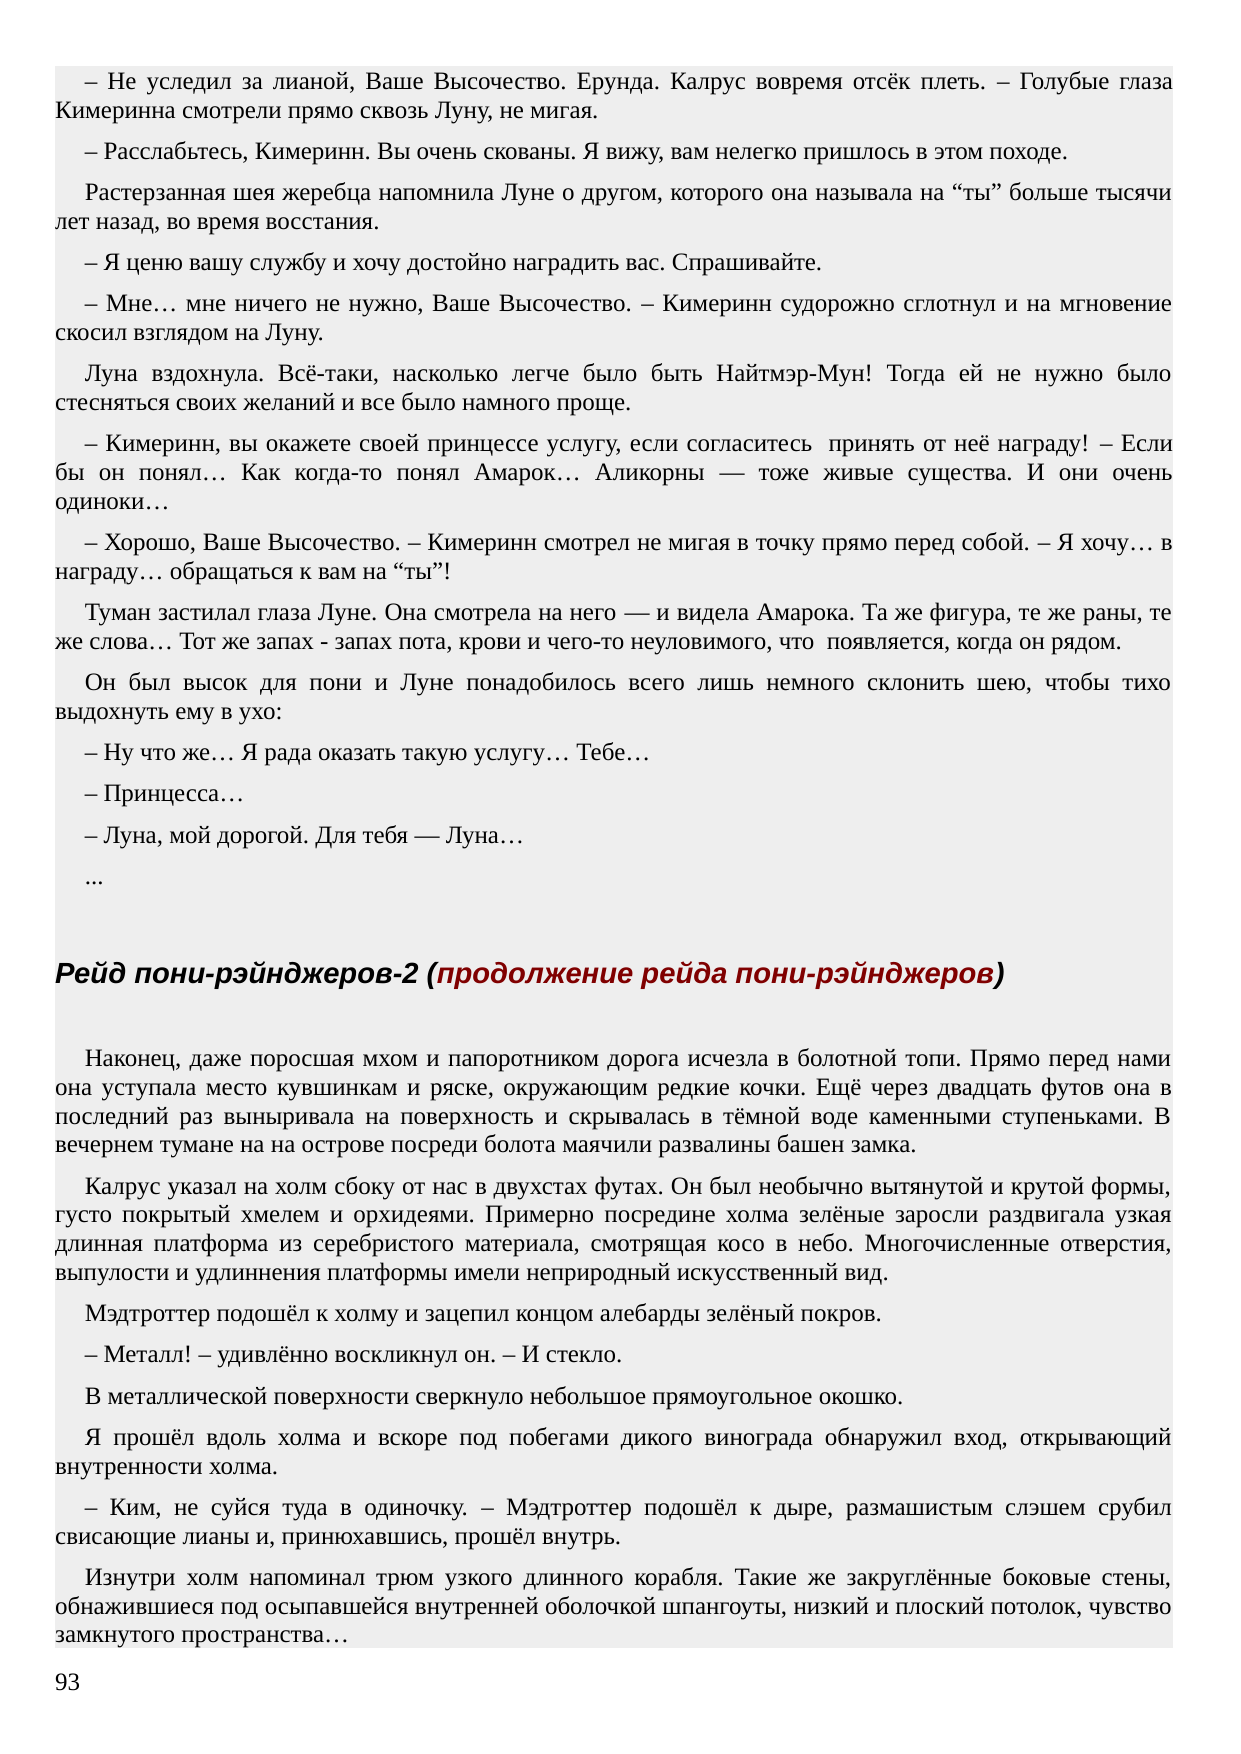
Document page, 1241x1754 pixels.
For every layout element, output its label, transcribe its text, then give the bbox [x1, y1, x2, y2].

text – Принцесса… [55, 778, 1173, 807]
text Растерзанная шея жеребца напомнила Луне о другом, которого она называла на “ты” больше тысячи лет назад, во время восстания. [55, 177, 1173, 235]
text Калрус указал на холм сбоку от нас в двухстах футах. Он был необычно вытянутой и крутой формы, густо покрытый хмелем и орхидеями. Примерно посредине холма зелёные заросли раздвигала узкая длинная платформа из серебристого материала, смотрящая косо в небо. Многочисленные отверстия, выпулости и удлиннения платформы имели неприродный искусственный вид. [55, 1171, 1173, 1286]
text Я прошёл вдоль холма и вскоре под побегами дикого винограда обнаружил вход, открывающий внутренности холма. [55, 1422, 1173, 1479]
text – Я ценю вашу службу и хочу достойно наградить вас. Спрашивайте. [55, 247, 1173, 276]
text – Ким, не суйся туда в одиночку. – Мэдтроттер подошёл к дыре, размашистым слэшем срубил свисающие лианы и, принюхавшись, прошёл внутрь. [55, 1492, 1173, 1549]
text Туман застилал глаза Луне. Она смотрела на него — и видела Амарока. Та же фигура, те же раны, те же слова… Тот же запах - запах пота, крови и чего-то неуловимого, что появляется, когда он рядом. [55, 597, 1173, 655]
text – Не уследил за лианой, Ваше Высочество. Ерунда. Калрус вовремя отсёк плеть. – Голубые глаза Кимеринна смотрели прямо сквозь Луну, не мигая. [55, 66, 1173, 123]
text – Расслабьтесь, Кимеринн. Вы очень скованы. Я вижу, вам нелегко пришлось в этом походе. [55, 136, 1173, 165]
text – Кимеринн, вы окажете своей принцессе услугу, если согласитесь принять от неё награду! – Если бы он понял… Как когда-то понял Амарок… Аликорны — тоже живые существа. И они очень одиноки… [55, 428, 1173, 515]
text – Ну что же… Я рада оказать такую услугу… Тебе… [55, 737, 1173, 766]
text – Луна, мой дорогой. Для тебя — Луна… [55, 820, 1173, 848]
text Он был высок для пони и Луне понадобилось всего лишь немного склонить шею, чтобы тихо выдохнуть ему в ухо: [55, 667, 1173, 725]
text В металлической поверхности сверкнуло небольшое прямоугольное окошко. [55, 1381, 1173, 1409]
text ... [55, 861, 1173, 890]
text – Мне… мне ничего не нужно, Ваше Высочество. – Кимеринн судорожно сглотнул и на мгновение скосил взглядом на Луну. [55, 288, 1173, 346]
subtitle Рейд пони-рэйнджеров-2 (продолжение рейда пони-рэйнджеров) [55, 956, 1173, 989]
text Изнутри холм напоминал трюм узкого длинного корабля. Такие же закруглённые боковые стены, обнажившиеся под осыпавшейся внутренней оболочкой шпангоуты, низкий и плоский потолок, чувство замкнутого пространства… [55, 1562, 1173, 1648]
text – Хорошо, Ваше Высочество. – Кимеринн смотрел не мигая в точку прямо перед собой. – Я хочу… в награду… обращаться к вам на “ты”! [55, 527, 1173, 585]
text – Металл! – удивлённо воскликнул он. – И стекло. [55, 1339, 1173, 1368]
text Мэдтроттер подошёл к холму и зацепил концом алебарды зелёный покров. [55, 1298, 1173, 1327]
text Наконец, даже поросшая мхом и папоротником дорога исчезла в болотной топи. Прямо перед нами она уступала место кувшинкам и ряске, окружающим редкие кочки. Ещё через двадцать футов она в последний раз выныривала на поверхность и скрывалась в тёмной воде каменными ступеньками. В вечернем тумане на на острове посреди болота маячили развалины башен замка. [55, 1043, 1173, 1158]
text Луна вздохнула. Всё-таки, насколько легче было быть Найтмэр-Мун! Тогда ей не нужно было стесняться своих желаний и все было намного проще. [55, 358, 1173, 416]
